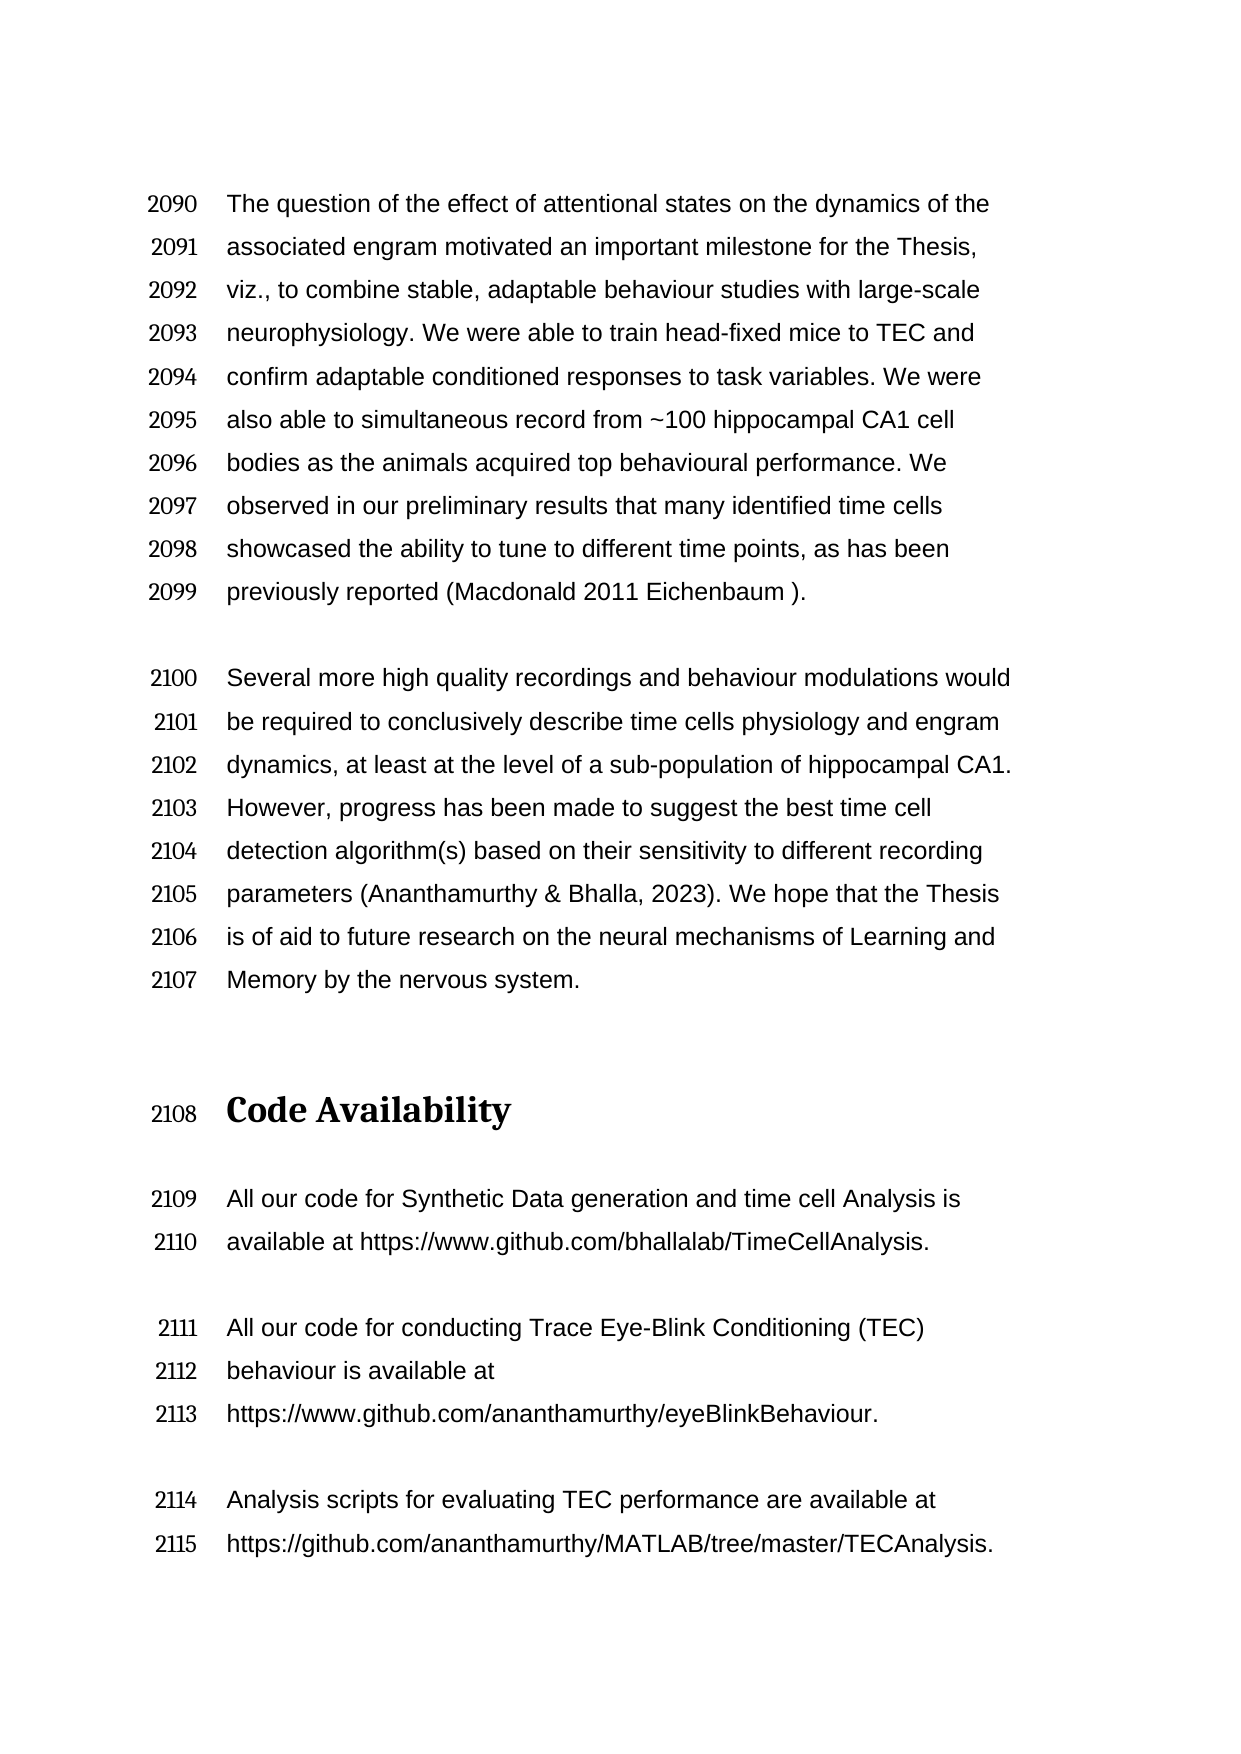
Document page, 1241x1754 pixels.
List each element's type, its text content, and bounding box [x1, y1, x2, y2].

text Several more high quality recordings and behaviour modulations would be required to conclusively describe time cells physiology and engram dynamics, at least at the level of a sub-population of hippocampal CA1. However, progress has been made to suggest the best time cell detection algorithm(s) based on their sensitivity to different recording parameters (Ananthamurthy & Bhalla, 2023). We hope that the Thesis is of aid to future research on the neural mechanisms of Learning and Memory by the nervous system. [226, 663, 1014, 994]
text All our code for conducting Trace Eye-Blink Conditioning (TEC) behaviour is available at https://www.github.com/ananthamurthy/eyeBlinkBehaviour. [226, 1313, 1014, 1428]
text Analysis scripts for evaluating TEC performance are available at https://github.com/ananthamurthy/MATLAB/tree/master/TECAnalysis. [226, 1485, 1014, 1557]
text The question of the effect of attentional states on the dynamics of the associated engram motivated an important milestone for the Thesis, viz., to combine stable, adaptable behaviour studies with large-scale neurophysiology. We were able to train head-fixed mice to TEC and confirm adaptable conditioned responses to task variables. We were also able to simultaneous record from ~100 hippocampal CA1 cell bodies as the animals acquired top behavioural performance. We observed in our preliminary results that many identified time cells showcased the ability to tune to different time points, as has been previously reported (Macdonald 2011 Eichenbaum ). [226, 189, 1014, 606]
subtitle Code Availability [226, 1089, 1014, 1132]
text All our code for Synthetic Data generation and time cell Analysis is available at https://www.github.com/bhallalab/TimeCellAnalysis. [226, 1183, 1014, 1255]
